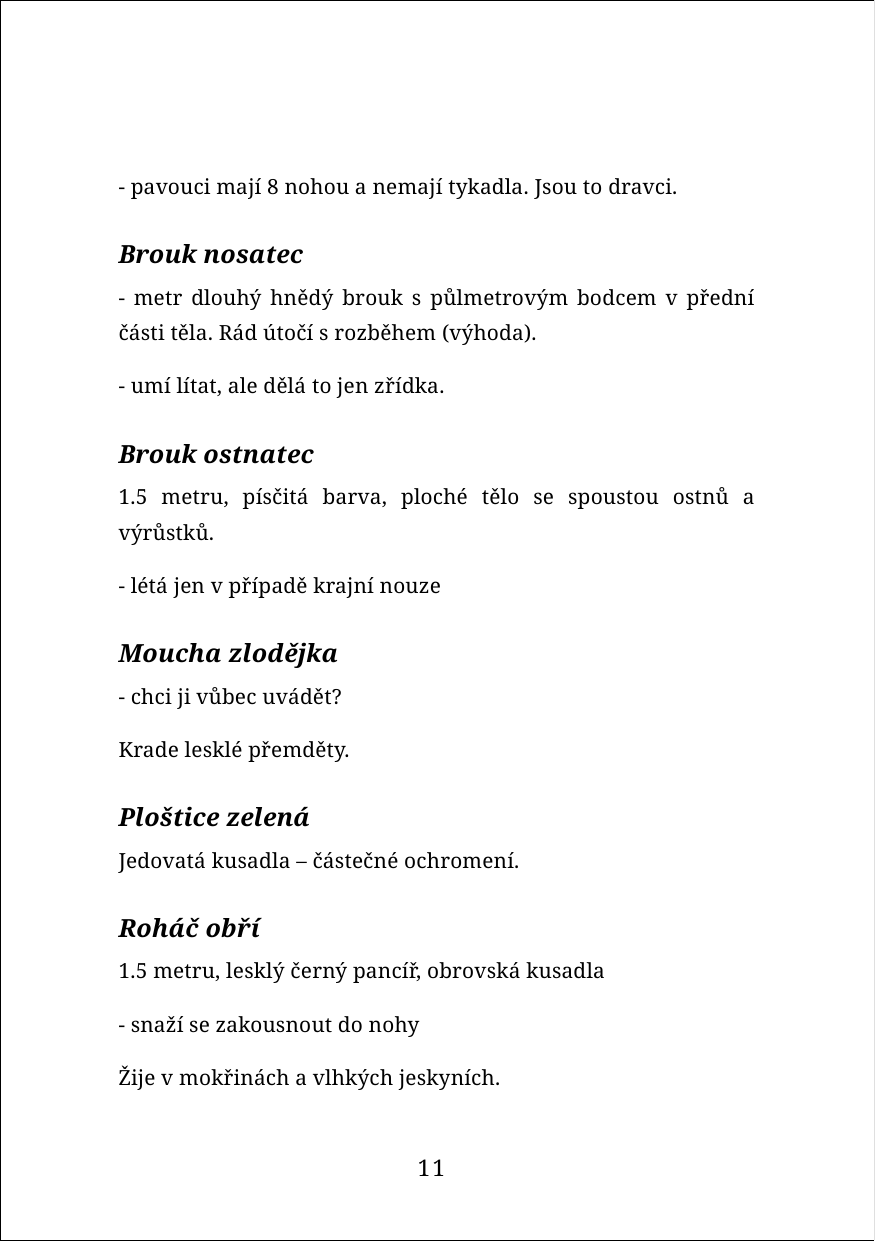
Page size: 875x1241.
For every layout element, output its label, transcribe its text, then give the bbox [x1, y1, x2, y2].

text Žije v mokřinách a vlhkých jeskyních. [118, 1063, 756, 1092]
text Jedovatá kusadla – částečné ochromení. [118, 846, 756, 874]
subtitle Brouk ostnatec [118, 436, 756, 470]
subtitle Ploštice zelená [118, 800, 756, 834]
text - létá jen v případě krajní nouze [118, 571, 756, 599]
text - pavouci mají 8 nohou a nemají tykadla. Jsou to dravci. [118, 172, 756, 200]
subtitle Brouk nosatec [118, 237, 756, 271]
text Krade lesklé přemděty. [118, 735, 756, 763]
text - snaží se zakousnout do nohy [118, 1010, 756, 1038]
text 1.5 metru, lesklý černý pancíř, obrovská kusadla [118, 957, 756, 985]
text 1.5 metru, písčitá barva, ploché tělo se spoustou ostnů a výrůstků. [118, 482, 756, 546]
text - metr dlouhý hnědý brouk s půlmetrovým bodcem v přední části těla. Rád útočí s rozběhem (výhoda). [118, 283, 756, 347]
text - umí lítat, ale dělá to jen zřídka. [118, 371, 756, 400]
subtitle Moucha zlodějka [118, 636, 756, 670]
text - chci ji vůbec uvádět? [118, 682, 756, 710]
subtitle Roháč obří [118, 911, 756, 945]
